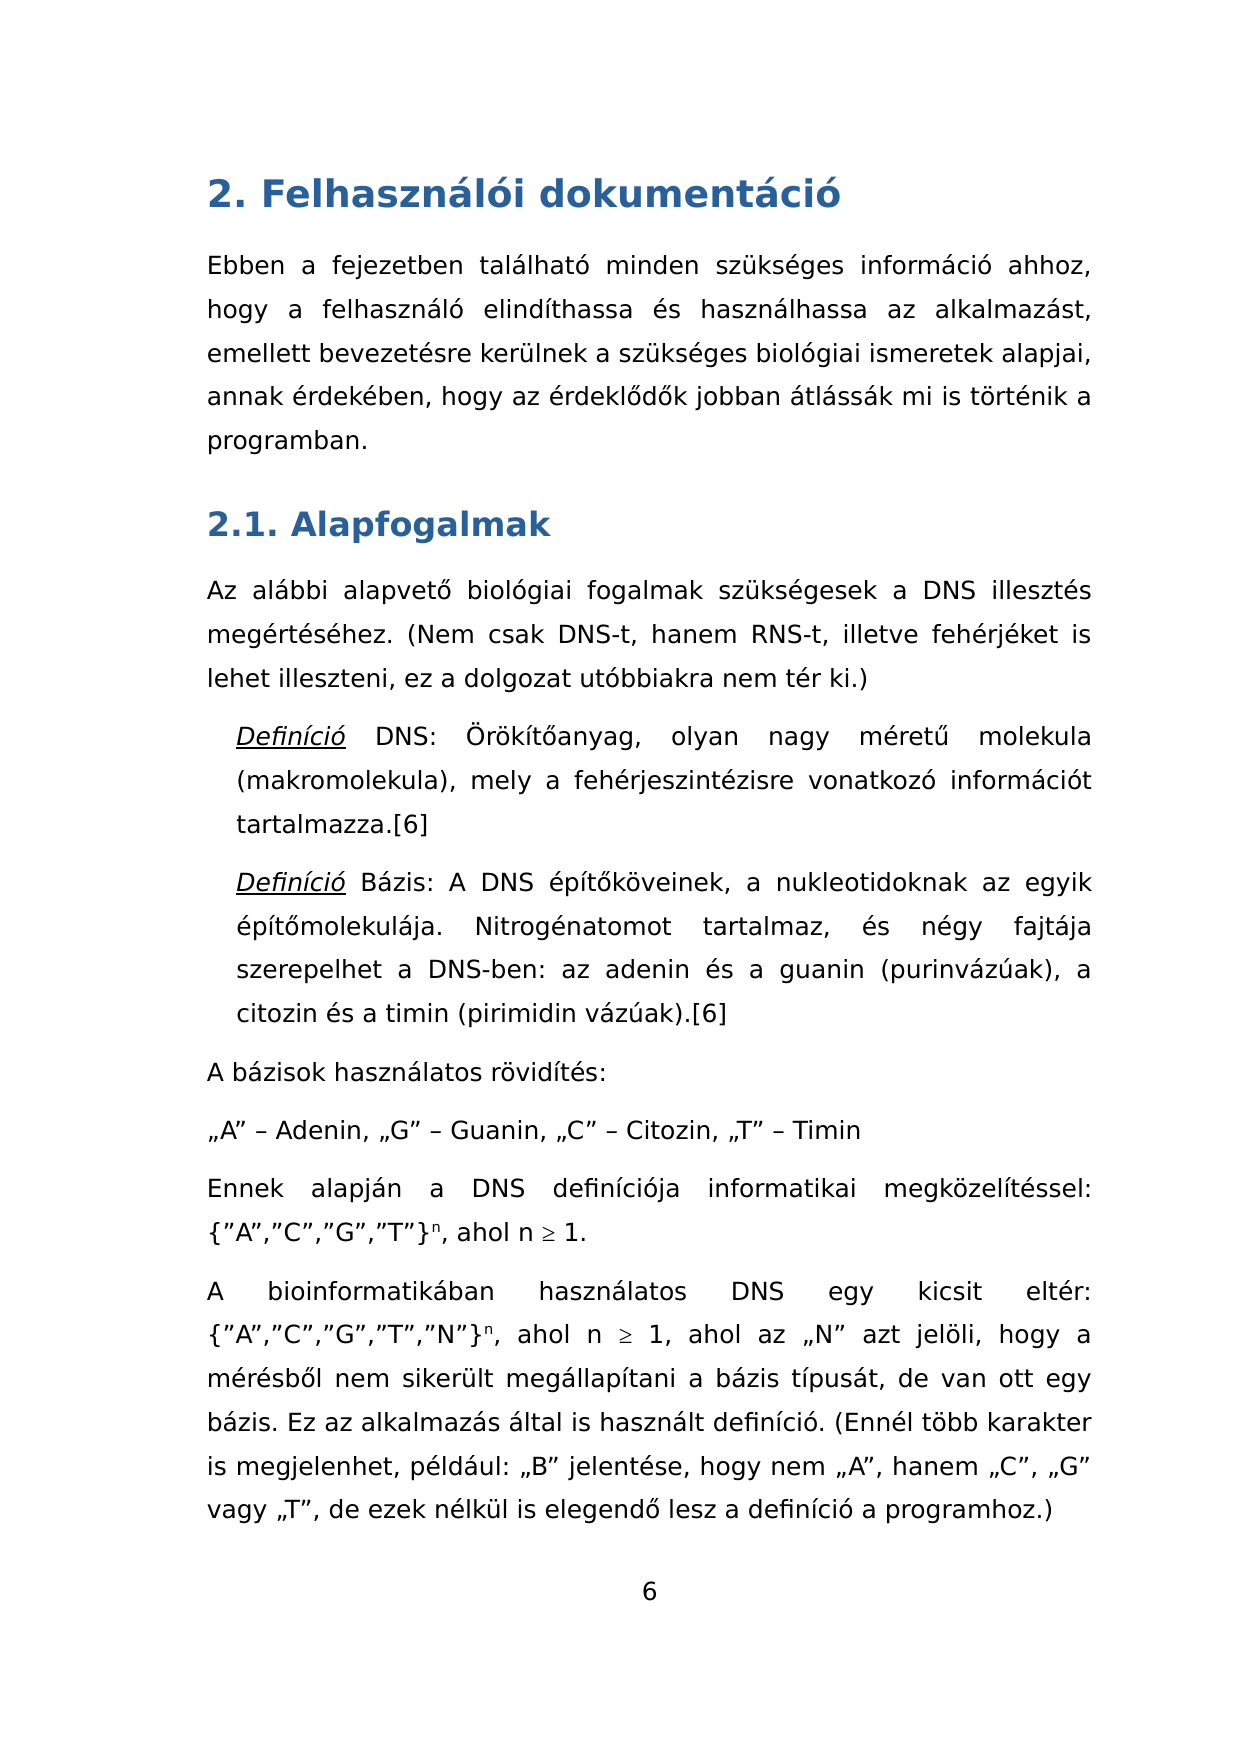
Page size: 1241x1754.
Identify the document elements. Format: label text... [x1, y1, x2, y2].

text Ennek alapján a DNS definíciója informatikai megközelítéssel: {”A”,”C”,”G”,”T”}n, ahol n ≥ 1. [207, 1174, 1093, 1247]
text A bázisok használatos rövidítés: [207, 1058, 1093, 1087]
text Ebben a fejezetben található minden szükséges információ ahhoz, hogy a felhasználó elindíthassa és használhassa az alkalmazást, emellett bevezetésre kerülnek a szükséges biológiai ismeretek alapjai, annak érdekében, hogy az érdeklődők jobban átlássák mi is történik a programban. [207, 251, 1093, 456]
text „A” – Adenin, „G” – Guanin, „C” – Citozin, „T” – Timin [207, 1116, 1093, 1145]
subtitle Alapfogalmak [207, 506, 1093, 544]
text Definíció DNS: Örökítőanyag, olyan nagy méretű molekula (makromolekula), mely a fehérjeszintézisre vonatkozó információt tartalmazza.[6] [236, 722, 1093, 839]
text Az alábbi alapvető biológiai fogalmak szükségesek a DNS illesztés megértéséhez. (Nem csak DNS-t, hanem RNS-t, illetve fehérjéket is lehet illeszteni, ez a dolgozat utóbbiakra nem tér ki.) [207, 577, 1093, 693]
text Definíció Bázis: A DNS építőköveinek, a nukleotidoknak az egyik építőmolekulája. Nitrogénatomot tartalmaz, és négy fajtája szerepelhet a DNS-ben: az adenin és a guanin (purinvázúak), a citozin és a timin (pirimidin vázúak).[6] [236, 868, 1093, 1029]
text A bioinformatikában használatos DNS egy kicsit eltér: {”A”,”C”,”G”,”T”,”N”}n, ahol n ≥ 1, ahol az „N” azt jelöli, hogy a mérésből nem sikerült megállapítani a bázis típusát, de van ott egy bázis. Ez az alkalmazás által is használt definíció. (Ennél több karakter is megjelenhet, például: „B” jelentése, hogy nem „A”, hanem „C”, „G” vagy „T”, de ezek nélkül is elegendő lesz a definíció a programhoz.) [207, 1277, 1093, 1525]
subtitle Felhasználói dokumentáció [207, 173, 1093, 217]
